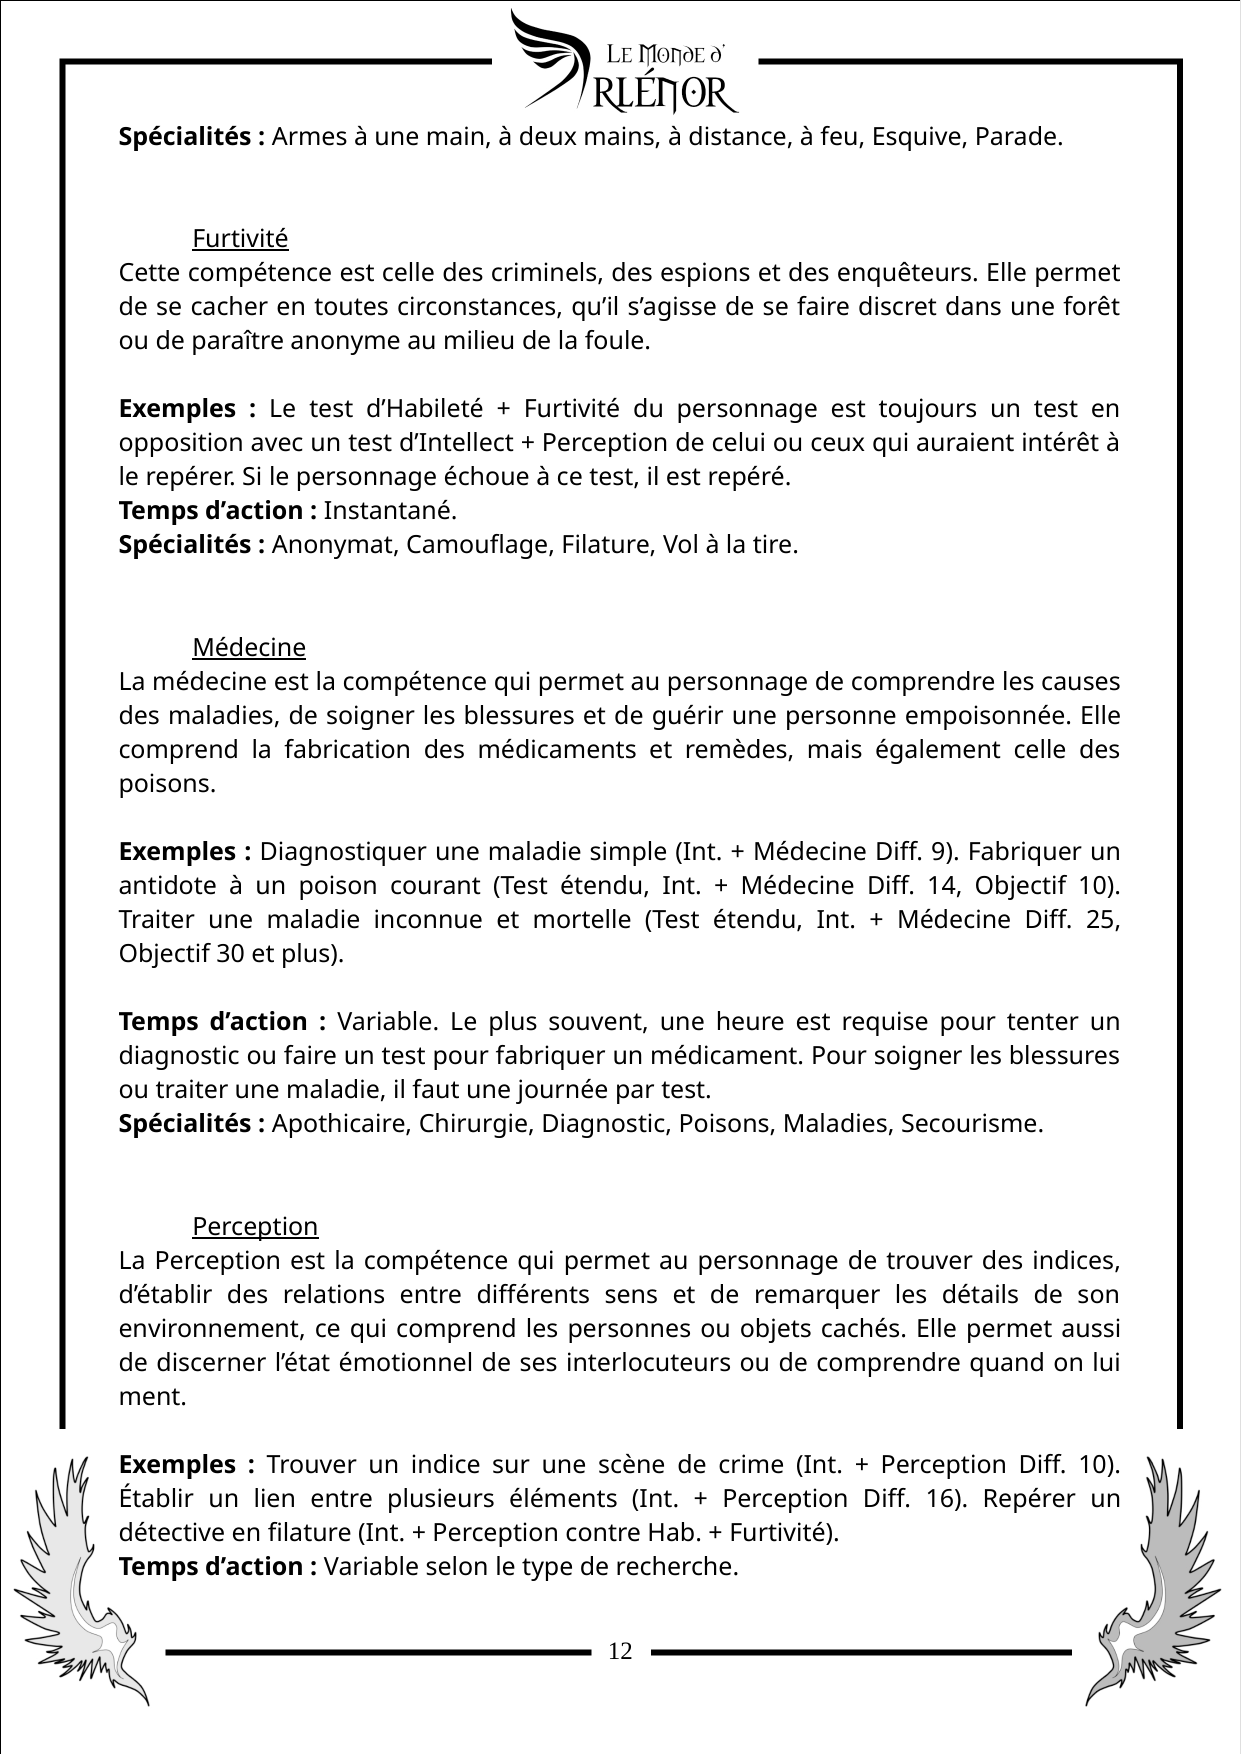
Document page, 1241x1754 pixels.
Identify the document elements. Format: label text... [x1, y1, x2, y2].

text Temps d’action : Variable selon le type de recherche. [118, 1549, 1122, 1583]
text Spécialités : Apothicaire, Chirurgie, Diagnostic, Poisons, Maladies, Secourisme. [118, 1106, 1122, 1140]
picture [1, 1, 1240, 1754]
text La Perception est la compétence qui permet au personnage de trouver des indices, d’établir des relations entre différents sens et de remarquer les détails de son environnement, ce qui comprend les personnes ou objets cachés. Elle permet aussi de discerner l’état émotionnel de ses interlocuteurs ou de comprendre quand on lui ment. [118, 1242, 1122, 1413]
text Exemples : Trouver un indice sur une scène de crime (Int. + Perception Diff. 10). Établir un lien entre plusieurs éléments (Int. + Perception Diff. 16). Repérer un détective en filature (Int. + Perception contre Hab. + Furtivité). [118, 1447, 1122, 1549]
text La médecine est la compétence qui permet au personnage de comprendre les causes des maladies, de soigner les blessures et de guérir une personne empoisonnée. Elle comprend la fabrication des médicaments et remèdes, mais également celle des poisons. [118, 663, 1122, 799]
text Spécialités : Anonymat, Camouflage, Filature, Vol à la tire. [118, 527, 1122, 561]
text Temps d’action : Instantané. [118, 493, 1122, 527]
text Exemples : Le test d’Habileté + Furtivité du personnage est toujours un test en opposition avec un test d’Intellect + Perception de celui ou ceux qui auraient intérêt à le repérer. Si le personnage échoue à ce test, il est repéré. [118, 391, 1122, 493]
text Spécialités : Armes à une main, à deux mains, à distance, à feu, Esquive, Parade. [118, 118, 1122, 152]
text Exemples : Diagnostiquer une maladie simple (Int. + Médecine Diff. 9). Fabriquer un antidote à un poison courant (Test étendu, Int. + Médecine Diff. 14, Objectif 10). Traiter une maladie inconnue et mortelle (Test étendu, Int. + Médecine Diff. 25, Objectif 30 et plus). [118, 833, 1122, 970]
text Médecine [118, 629, 1122, 663]
text Cette compétence est celle des criminels, des espions et des enquêteurs. Elle permet de se cacher en toutes circonstances, qu’il s’agisse de se faire discret dans une forêt ou de paraître anonyme au milieu de la foule. [118, 254, 1122, 357]
text Temps d’action : Variable. Le plus souvent, une heure est requise pour tenter un diagnostic ou faire un test pour fabriquer un médicament. Pour soigner les blessures ou traiter une maladie, il faut une journée par test. [118, 1004, 1122, 1106]
text Perception [118, 1208, 1122, 1242]
text Furtivité [118, 220, 1122, 254]
